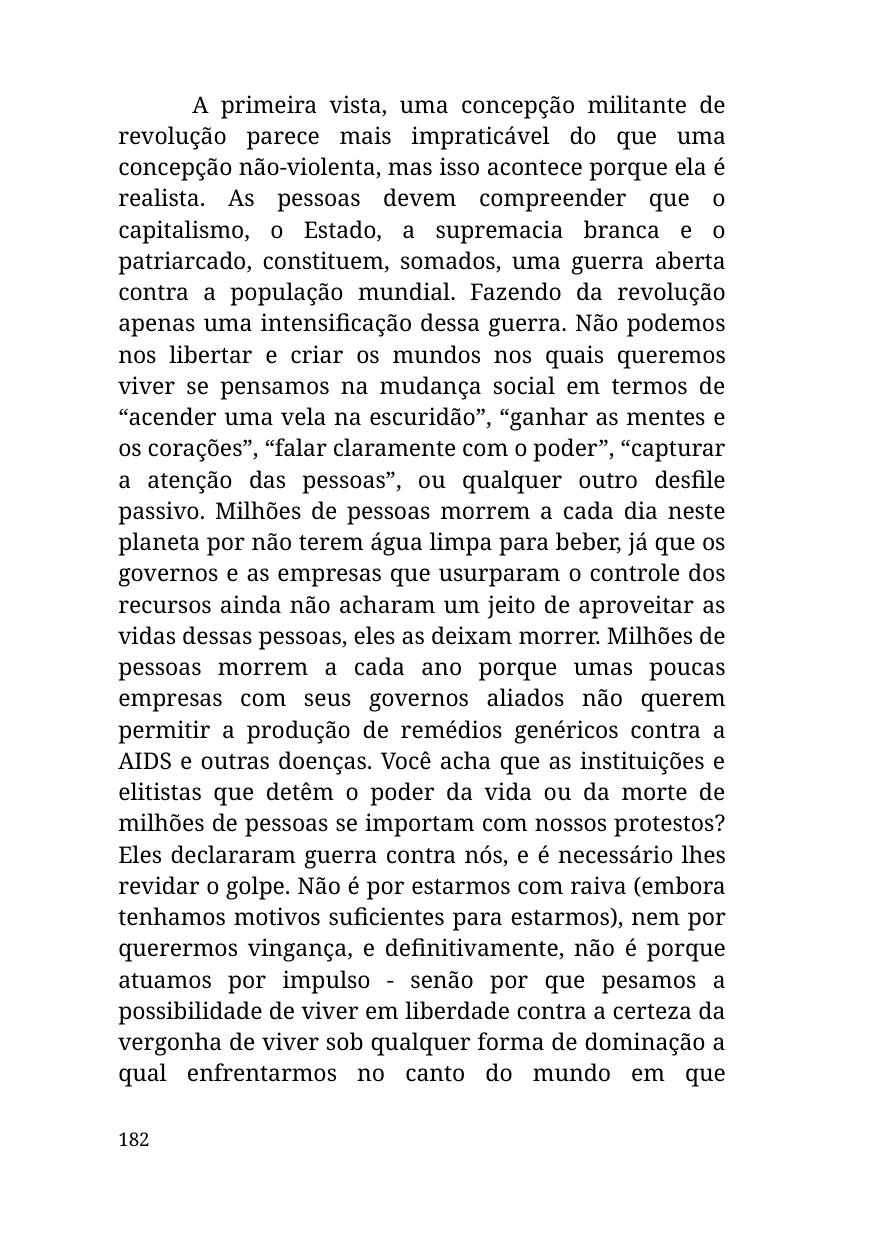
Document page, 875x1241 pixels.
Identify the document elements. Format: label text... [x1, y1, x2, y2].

text A primeira vista, uma concepção militante de revolução parece mais impraticável do que uma concepção não-violenta, mas isso acontece porque ela é realista. As pessoas devem compreender que o capitalismo, o Estado, a supremacia branca e o patriarcado, constituem, somados, uma guerra aberta contra a população mundial. Fazendo da revolução apenas uma intensificação dessa guerra. Não podemos nos libertar e criar os mundos nos quais queremos viver se pensamos na mudança social em termos de “acender uma vela na escuridão”, “ganhar as mentes e os corações”, “falar claramente com o poder”, “capturar a atenção das pessoas”, ou qualquer outro desfile passivo. Milhões de pessoas morrem a cada dia neste planeta por não terem água limpa para beber, já que os governos e as empresas que usurparam o controle dos recursos ainda não acharam um jeito de aproveitar as vidas dessas pessoas, eles as deixam morrer. Milhões de pessoas morrem a cada ano porque umas poucas empresas com seus governos aliados não querem permitir a produção de remédios genéricos contra a AIDS e outras doenças. Você acha que as instituições e elitistas que detêm o poder da vida ou da morte de milhões de pessoas se importam com nossos protestos? Eles declararam guerra contra nós, e é necessário lhes revidar o golpe. Não é por estarmos com raiva (embora tenhamos motivos suficientes para estarmos), nem por querermos vingança, e definitivamente, não é porque atuamos por impulso - senão por que pesamos a possibilidade de viver em liberdade contra a certeza da vergonha de viver sob qualquer forma de dominação a qual enfrentarmos no canto do mundo em que [118, 88, 726, 1088]
